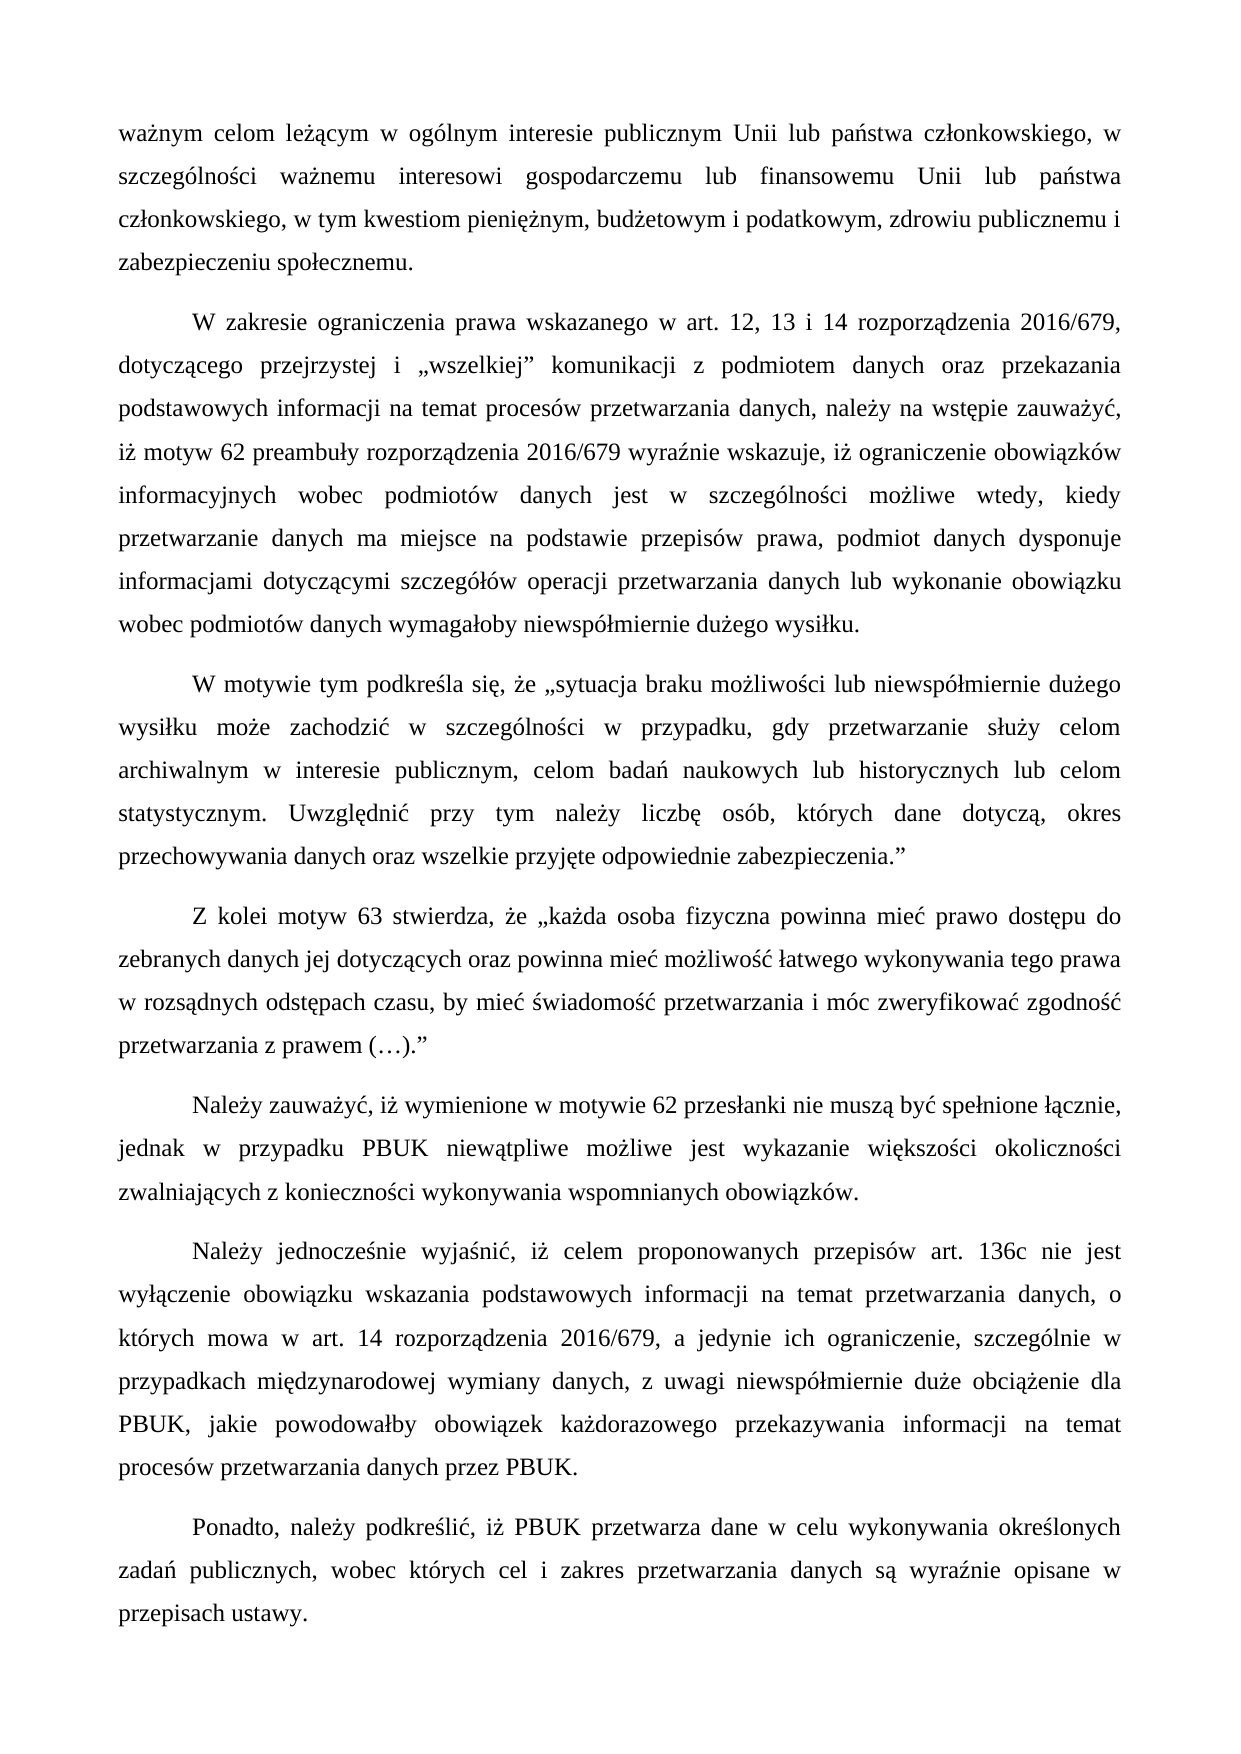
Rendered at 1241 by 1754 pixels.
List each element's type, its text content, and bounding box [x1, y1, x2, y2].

text Ponadto, należy podkreślić, iż PBUK przetwarza dane w celu wykonywania określonych zadań publicznych, wobec których cel i zakres przetwarzania danych są wyraźnie opisane w przepisach ustawy. [118, 1512, 1122, 1627]
text Z kolei motyw 63 stwierdza, że „każda osoba fizyczna powinna mieć prawo dostępu do zebranych danych jej dotyczących oraz powinna mieć możliwość łatwego wykonywania tego prawa w rozsądnych odstępach czasu, by mieć świadomość przetwarzania i móc zweryfikować zgodność przetwarzania z prawem (…).” [118, 901, 1122, 1059]
text ważnym celom leżącym w ogólnym interesie publicznym Unii lub państwa członkowskiego, w szczególności ważnemu interesowi gospodarczemu lub finansowemu Unii lub państwa członkowskiego, w tym kwestiom pieniężnym, budżetowym i podatkowym, zdrowiu publicznemu i zabezpieczeniu społecznemu. [118, 118, 1122, 276]
text Należy jednocześnie wyjaśnić, iż celem proponowanych przepisów art. 136c nie jest wyłączenie obowiązku wskazania podstawowych informacji na temat przetwarzania danych, o których mowa w art. 14 rozporządzenia 2016/679, a jedynie ich ograniczenie, szczególnie w przypadkach międzynarodowej wymiany danych, z uwagi niewspółmiernie duże obciążenie dla PBUK, jakie powodowałby obowiązek każdorazowego przekazywania informacji na temat procesów przetwarzania danych przez PBUK. [118, 1236, 1122, 1481]
text W motywie tym podkreśla się, że „sytuacja braku możliwości lub niewspółmiernie dużego wysiłku może zachodzić w szczególności w przypadku, gdy przetwarzanie służy celom archiwalnym w interesie publicznym, celom badań naukowych lub historycznych lub celom statystycznym. Uwzględnić przy tym należy liczbę osób, których dane dotyczą, okres przechowywania danych oraz wszelkie przyjęte odpowiednie zabezpieczenia.” [118, 669, 1122, 870]
text W zakresie ograniczenia prawa wskazanego w art. 12, 13 i 14 rozporządzenia 2016/679, dotyczącego przejrzystej i „wszelkiej” komunikacji z podmiotem danych oraz przekazania podstawowych informacji na temat procesów przetwarzania danych, należy na wstępie zauważyć, iż motyw 62 preambuły rozporządzenia 2016/679 wyraźnie wskazuje, iż ograniczenie obowiązków informacyjnych wobec podmiotów danych jest w szczególności możliwe wtedy, kiedy przetwarzanie danych ma miejsce na podstawie przepisów prawa, podmiot danych dysponuje informacjami dotyczącymi szczegółów operacji przetwarzania danych lub wykonanie obowiązku wobec podmiotów danych wymagałoby niewspółmiernie dużego wysiłku. [118, 307, 1122, 638]
text Należy zauważyć, iż wymienione w motywie 62 przesłanki nie muszą być spełnione łącznie, jednak w przypadku PBUK niewątpliwe możliwe jest wykazanie większości okoliczności zwalniających z konieczności wykonywania wspomnianych obowiązków. [118, 1090, 1122, 1205]
